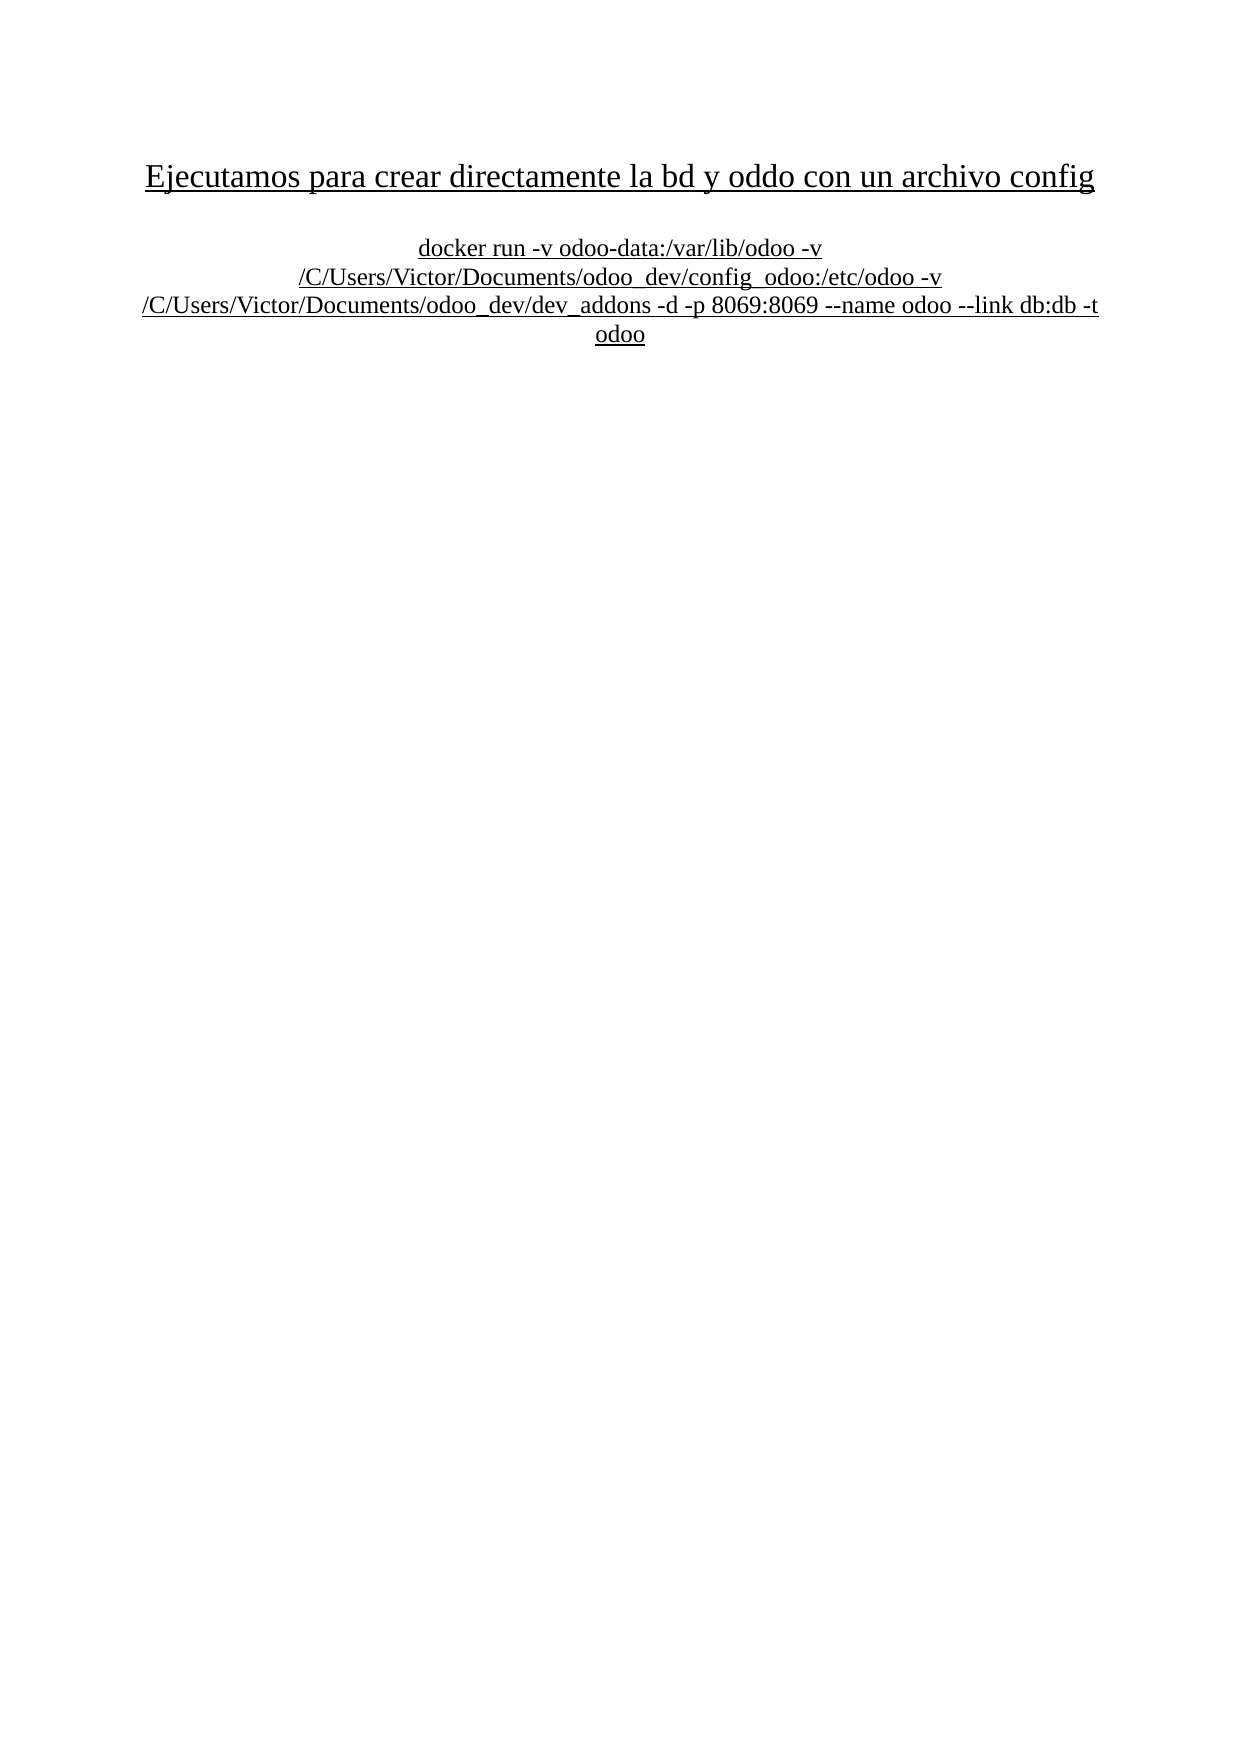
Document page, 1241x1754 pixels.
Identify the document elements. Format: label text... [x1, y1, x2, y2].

text docker run -v odoo-data:/var/lib/odoo -v /C/Users/Victor/Documents/odoo_dev/config_odoo:/etc/odoo -v /C/Users/Victor/Documents/odoo_dev/dev_addons -d -p 8069:8069 --name odoo --link db:db -t odoo [118, 233, 1122, 348]
text Ejecutamos para crear directamente la bd y oddo con un archivo config [118, 156, 1122, 195]
